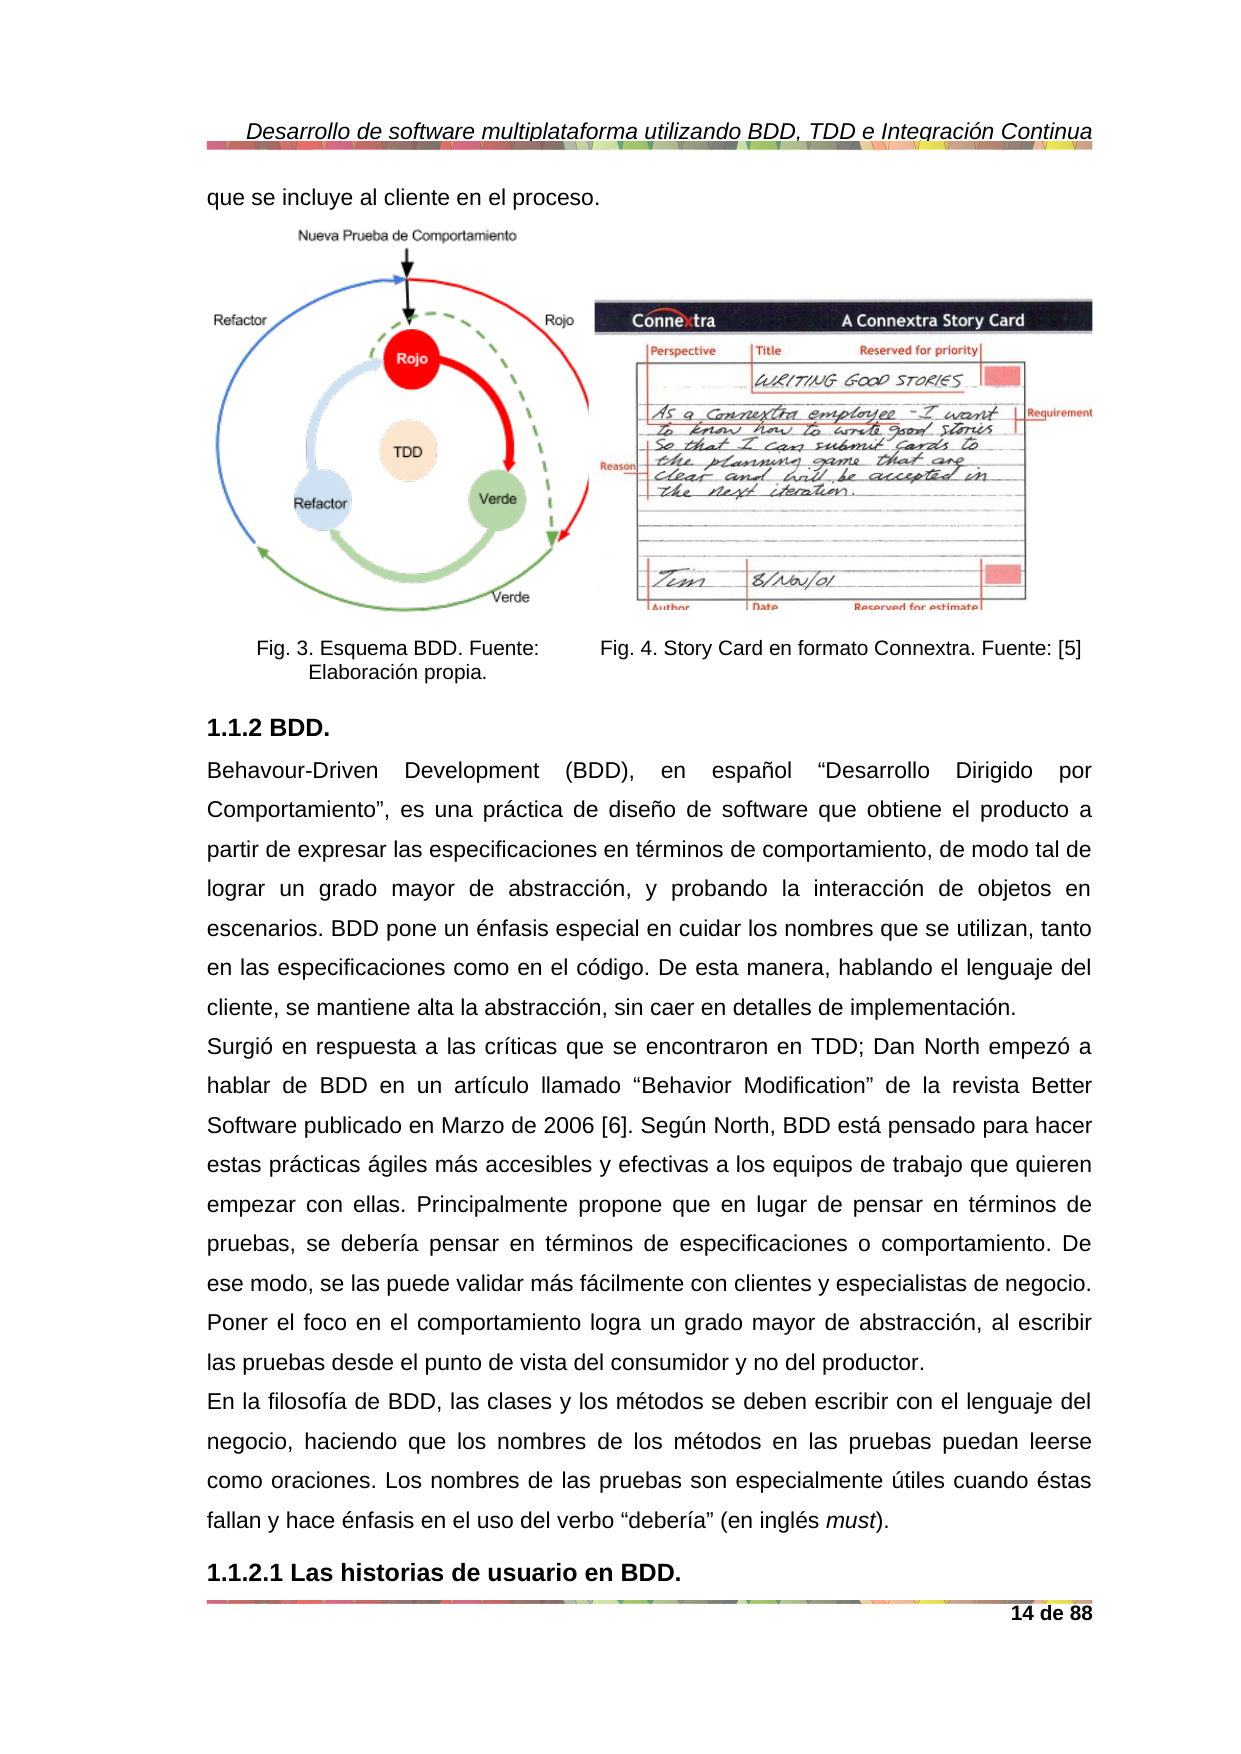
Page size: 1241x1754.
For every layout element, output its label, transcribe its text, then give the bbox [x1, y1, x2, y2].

text Surgió en respuesta a las críticas que se encontraron en TDD; Dan North empezó a hablar de BDD en un artículo llamado “Behavior Modification” de la revista Better Software publicado en Marzo de 2006 [6]. Según North, BDD está pensado para hacer estas prácticas ágiles más accesibles y efectivas a los equipos de trabajo que quieren empezar con ellas. Principalmente propone que en lugar de pensar en términos de pruebas, se debería pensar en términos de especificaciones o comportamiento. De ese modo, se las puede validar más fácilmente con clientes y especialistas de negocio. Poner el foco en el comportamiento logra un grado mayor de abstracción, al escribir las pruebas desde el punto de vista del consumidor y no del productor. [207, 1033, 1093, 1375]
text En la filosofía de BDD, las clases y los métodos se deben escribir con el lenguaje del negocio, haciendo que los nombres de los métodos en las pruebas puedan leerse como oraciones. Los nombres de las pruebas son especialmente útiles cuando éstas fallan y hace énfasis en el uso del verbo “debería” (en inglés must). [207, 1388, 1093, 1533]
table_cell Fig. 3. Esquema BDD. Fuente: Elaboración propia. [207, 617, 589, 702]
picture [594, 285, 1093, 610]
table_cell Fig. 4. Story Card en formato Connextra. Fuente: [5] [589, 617, 1093, 702]
table_header [207, 223, 589, 617]
picture [212, 228, 589, 612]
text 1.1.2.1 Las historias de usuario en BDD. [207, 1558, 1093, 1587]
text Behavour-Driven Development (BDD), en español “Desarrollo Dirigido por Comportamiento”, es una práctica de diseño de software que obtiene el producto a partir de expresar las especificaciones en términos de comportamiento, de modo tal de lograr un grado mayor de abstracción, y probando la interacción de objetos en escenarios. BDD pone un énfasis especial en cuidar los nombres que se utilizan, tanto en las especificaciones como en el código. De esta manera, hablando el lenguaje del cliente, se mantiene alta la abstracción, sin caer en detalles de implementación. [207, 757, 1093, 1020]
text que se incluye al cliente en el proceso. [207, 184, 1093, 210]
table_header [589, 223, 1093, 617]
list 1.1.2 BDD. [207, 713, 1093, 742]
